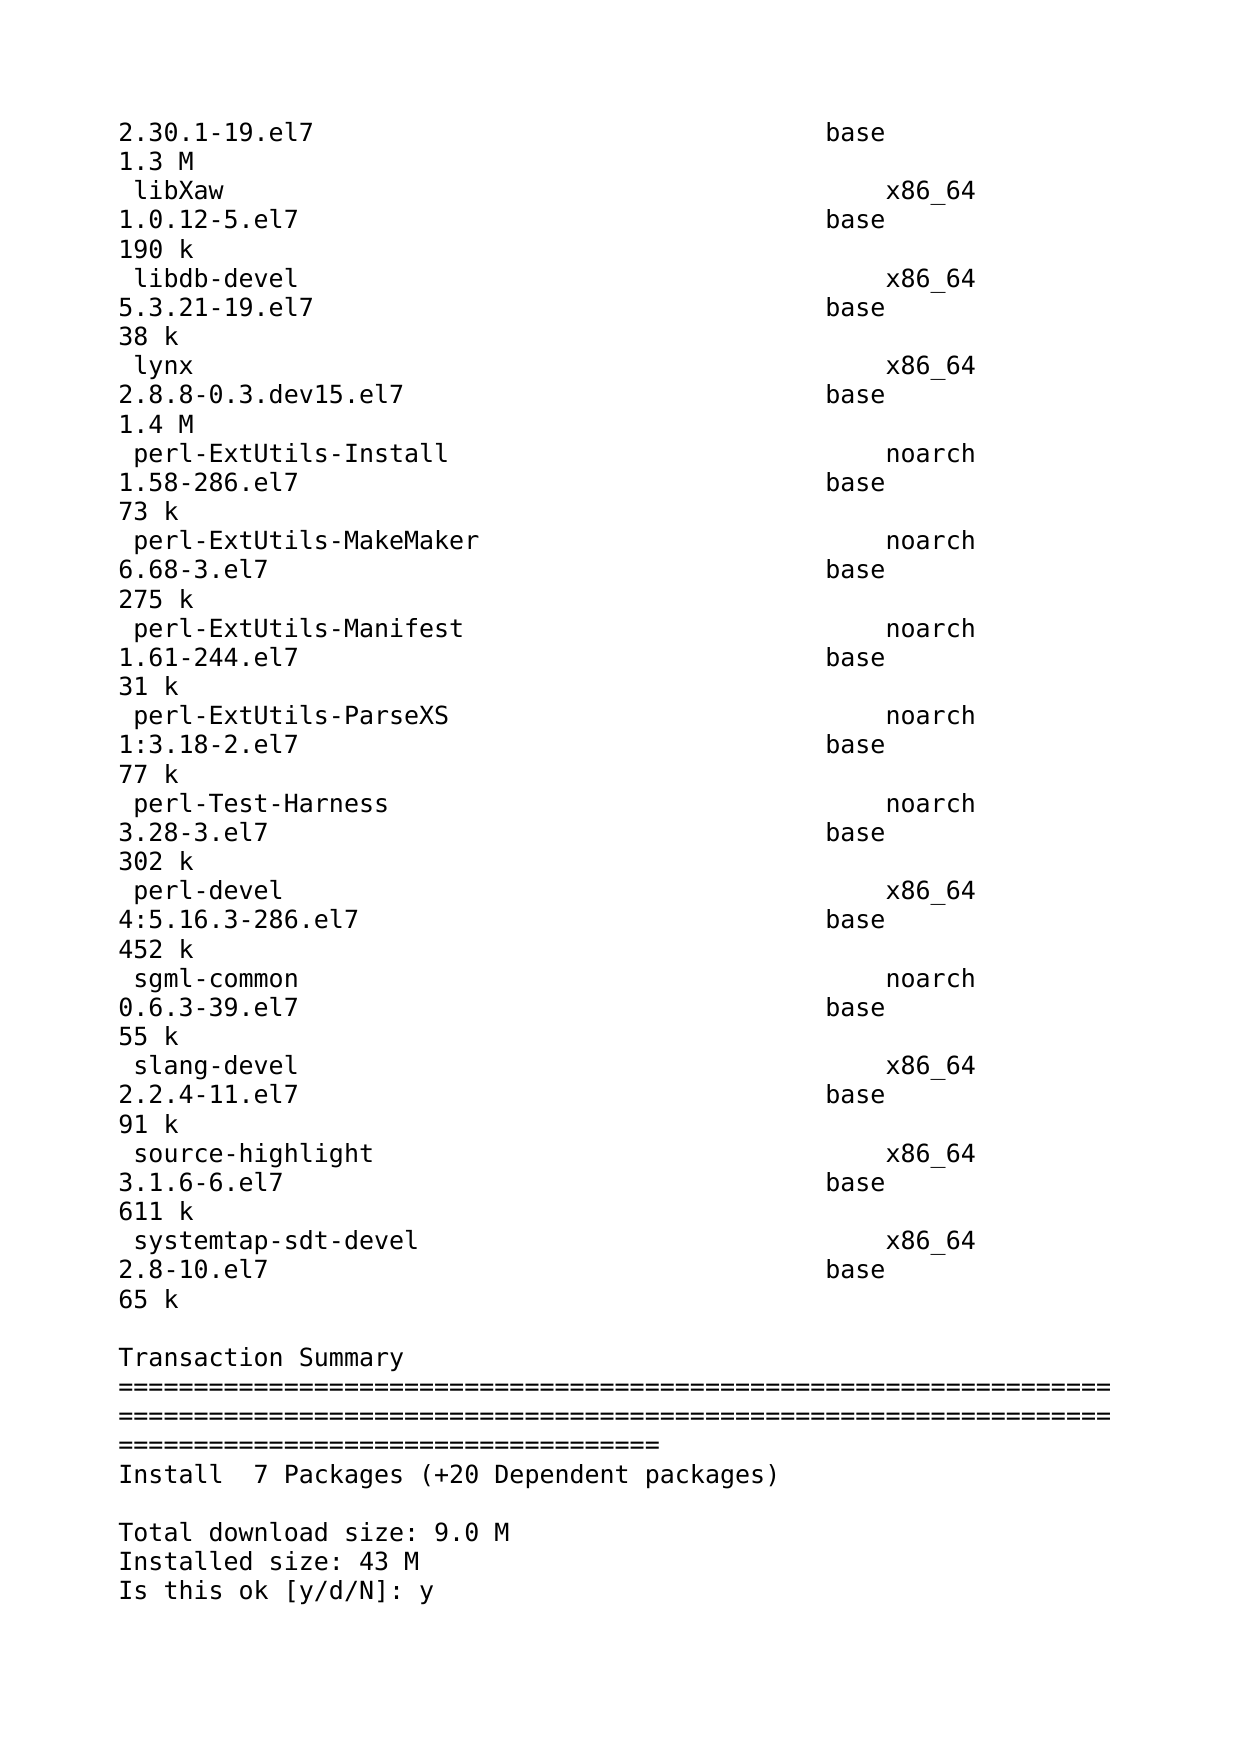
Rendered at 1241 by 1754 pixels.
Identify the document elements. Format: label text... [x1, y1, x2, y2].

text 2.30.1-19.el7 base 1.3 M libXaw x86_64 1.0.12-5.el7 base 190 k libdb-devel x86_64 5.3.21-19.el7 base 38 k lynx x86_64 2.8.8-0.3.dev15.el7 base 1.4 M perl-ExtUtils-Install noarch 1.58-286.el7 base 73 k perl-ExtUtils-MakeMaker noarch 6.68-3.el7 base 275 k perl-ExtUtils-Manifest noarch 1.61-244.el7 base 31 k perl-ExtUtils-ParseXS noarch 1:3.18-2.el7 base 77 k perl-Test-Harness noarch 3.28-3.el7 base 302 k perl-devel x86_64 4:5.16.3-286.el7 base 452 k sgml-common noarch 0.6.3-39.el7 base 55 k slang-devel x86_64 2.2.4-11.el7 base 91 k source-highlight x86_64 3.1.6-6.el7 base 611 k systemtap-sdt-devel x86_64 2.8-10.el7 base 65 k Transaction Summary ======================================================================================================================================================================== Install 7 Packages (+20 Dependent packages) Total download size: 9.0 M Installed size: 43 M Is this ok [y/d/N]: y [118, 118, 1122, 1606]
